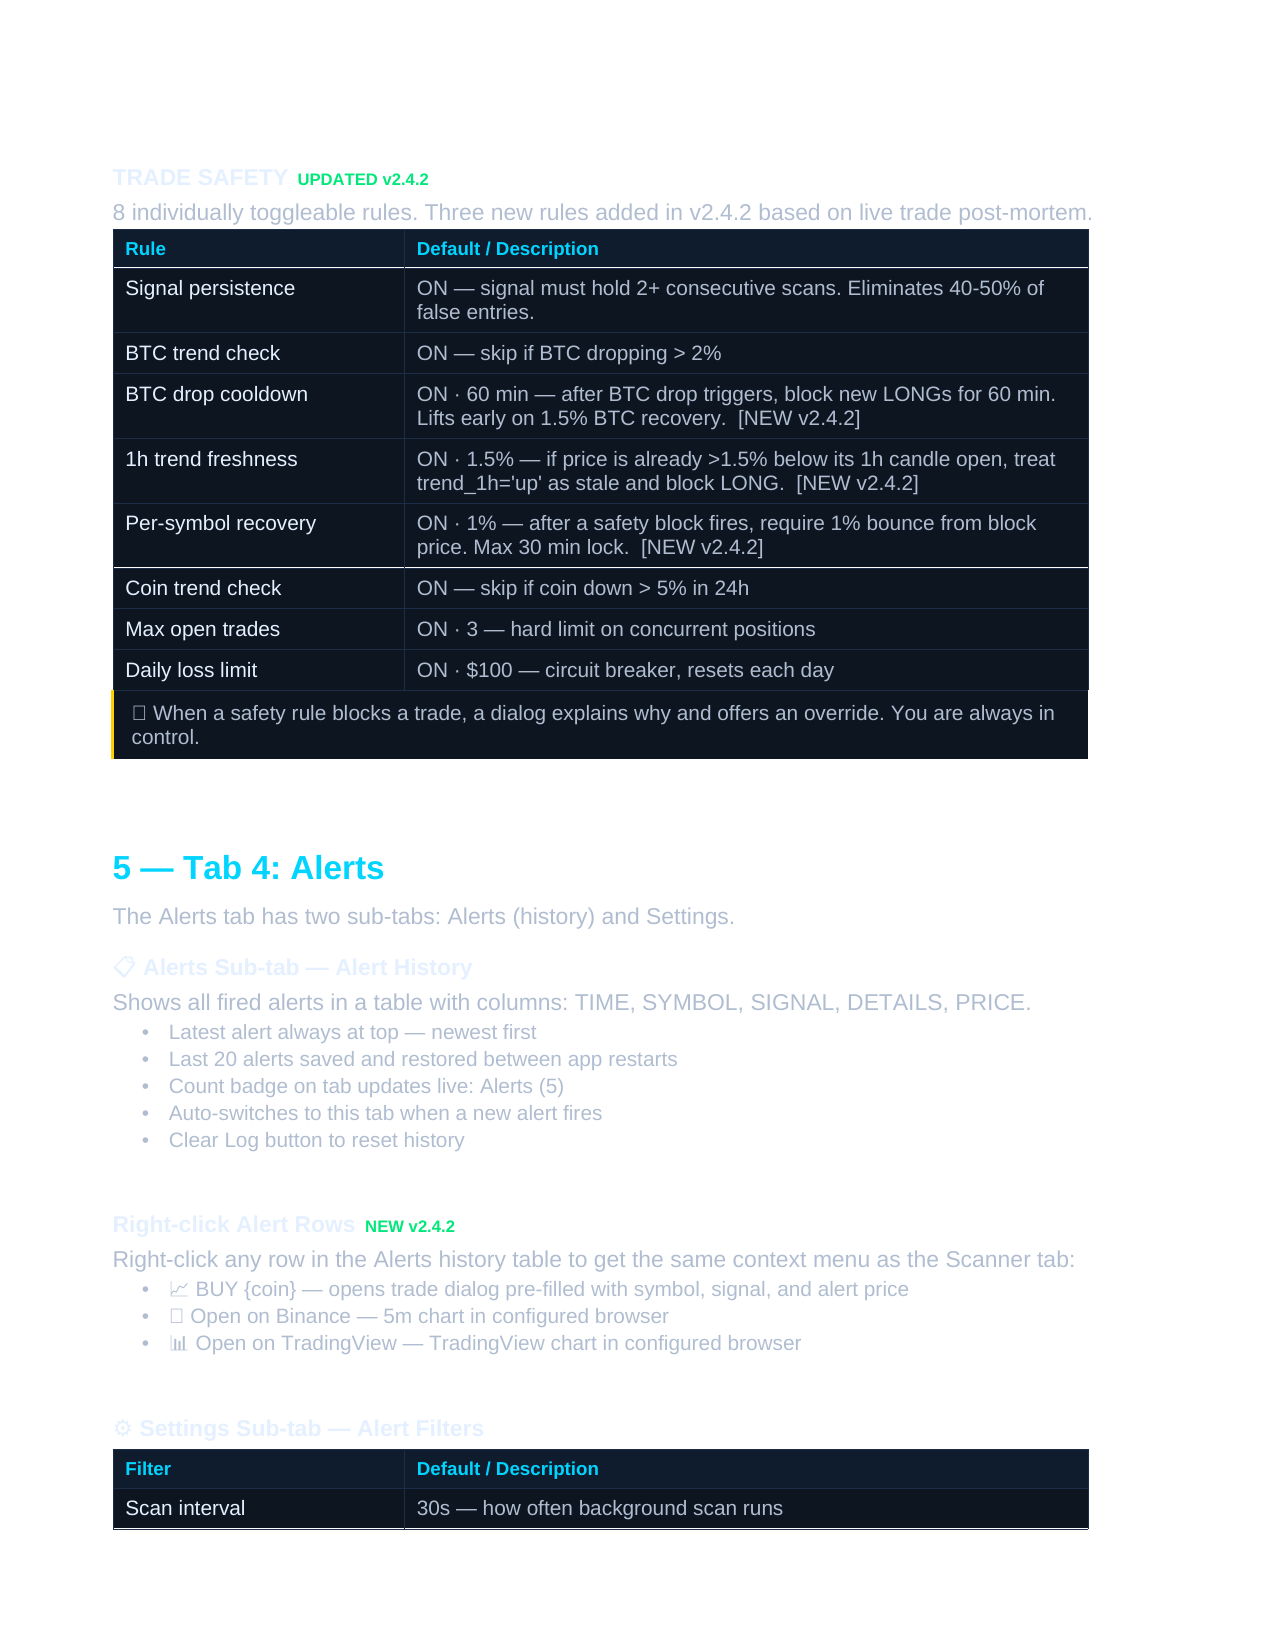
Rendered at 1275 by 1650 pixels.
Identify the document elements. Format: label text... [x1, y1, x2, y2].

list Clear Log button to reset history [142, 1128, 1162, 1152]
table_cell 1h trend freshness [114, 439, 404, 503]
list Last 20 alerts saved and restored between app restarts [142, 1047, 1162, 1071]
list 📈 BUY {coin} — opens trade dialog pre-filled with symbol, signal, and alert price [142, 1277, 1162, 1301]
list Latest alert always at top — newest first [142, 1019, 1162, 1043]
table_header Filter [114, 1450, 404, 1488]
table_cell Per-symbol recovery [114, 504, 404, 567]
table_cell Scan interval [114, 1489, 404, 1528]
table_cell ON · $100 — circuit breaker, resets each day [405, 650, 1088, 690]
table_cell 💡 When a safety rule blocks a trade, a dialog explains why and offers an override. You are always in control. [114, 691, 1088, 759]
text Right-click Alert Rows NEW v2.4.2 [112, 1211, 1162, 1238]
text 📋 Alerts Sub-tab — Alert History [112, 954, 1162, 981]
list 📊 Open on TradingView — TradingView chart in configured browser [142, 1331, 1162, 1355]
list Count badge on tab updates live: Alerts (5) [142, 1074, 1162, 1098]
table_cell ON — skip if coin down > 5% in 24h [405, 569, 1088, 608]
text Right-click any row in the Alerts history table to get the same context menu as the Scanner tab: [112, 1246, 1162, 1272]
table_cell 30s — how often background scan runs [405, 1489, 1088, 1528]
table_cell ON · 1.5% — if price is already >1.5% below its 1h candle open, treat trend_1h='up' as stale and block LONG. [NEW v2.4.2] [405, 439, 1088, 503]
table_header Rule [114, 230, 404, 267]
table_header Default / Description [405, 230, 1088, 267]
table_cell Daily loss limit [114, 650, 404, 690]
table_cell BTC trend check [114, 333, 404, 373]
text 8 individually toggleable rules. Three new rules added in v2.4.2 based on live trade post-mortem. [112, 198, 1162, 225]
text Shows all fired alerts in a table with columns: TIME, SYMBOL, SIGNAL, DETAILS, PRICE. [112, 989, 1162, 1015]
table_cell BTC drop cooldown [114, 374, 404, 438]
list Auto-switches to this tab when a new alert fires [142, 1101, 1162, 1125]
table_cell ON · 3 — hard limit on concurrent positions [405, 609, 1088, 649]
table_cell ON · 60 min — after BTC drop triggers, block new LONGs for 60 min. Lifts early on 1.5% BTC recovery. [NEW v2.4.2] [405, 374, 1088, 438]
table_cell Max open trades [114, 609, 404, 649]
list 🌐 Open on Binance — 5m chart in configured browser [142, 1304, 1162, 1328]
table_cell ON — skip if BTC dropping > 2% [405, 333, 1088, 373]
table_cell Signal persistence [114, 269, 404, 332]
subtitle 5 — Tab 4: Alerts [112, 848, 1162, 886]
table_header Default / Description [405, 1450, 1088, 1488]
table_cell Coin trend check [114, 569, 404, 608]
text TRADE SAFETY UPDATED v2.4.2 [112, 164, 1162, 190]
text The Alerts tab has two sub-tabs: Alerts (history) and Settings. [112, 903, 1162, 929]
table_cell ON · 1% — after a safety block fires, require 1% bounce from block price. Max 30 min lock. [NEW v2.4.2] [405, 504, 1088, 567]
table_cell ON — signal must hold 2+ consecutive scans. Eliminates 40-50% of false entries. [405, 269, 1088, 332]
text ⚙ Settings Sub-tab — Alert Filters [112, 1414, 1162, 1441]
